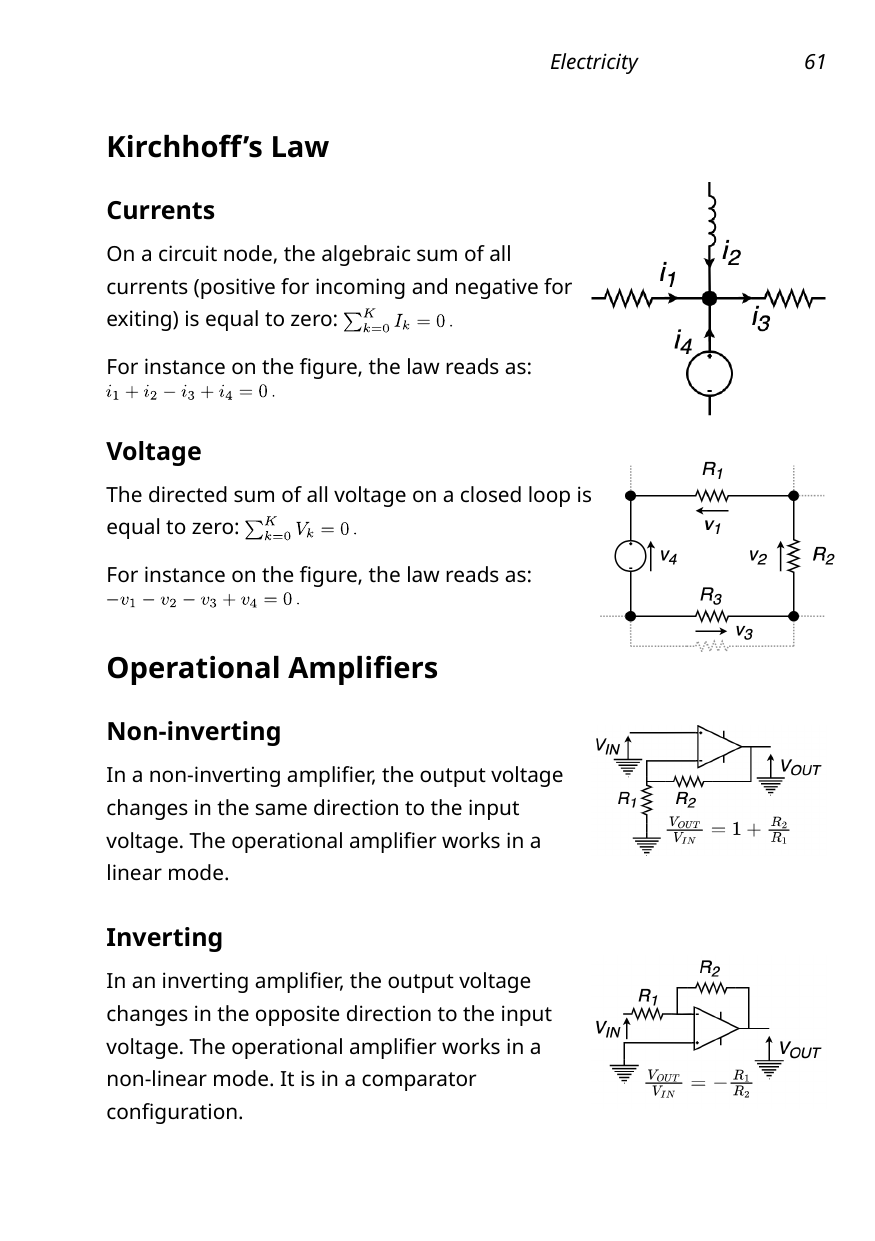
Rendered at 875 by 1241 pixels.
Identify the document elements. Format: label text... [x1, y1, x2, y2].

subtitle Currents [106, 193, 590, 227]
text In a non-inverting amplifier, the output voltage changes in the same direction to the input voltage. The operational amplifier works in a linear mode. [106, 761, 827, 887]
text For instance on the figure, the law reads as: [106, 560, 600, 608]
text On a circuit node, the algebraic sum of all currents (positive for incoming and negative for exiting) is equal to zero: [106, 239, 590, 333]
text The directed sum of all voltage on a closed loop is equal to zero: [106, 480, 600, 541]
picture [590, 955, 827, 1109]
picture [590, 180, 827, 416]
subtitle Non-inverting [106, 714, 827, 748]
picture [600, 453, 842, 652]
subtitle Operational Amplifiers [106, 647, 827, 687]
subtitle Kirchhoff’s Law [106, 126, 827, 166]
picture [590, 725, 827, 856]
subtitle Voltage [106, 433, 827, 467]
text For instance on the figure, the law reads as: [106, 352, 590, 400]
text In an inverting amplifier, the output voltage changes in the opposite direction to the input voltage. The operational amplifier works in a non-linear mode. It is in a comparator configuration. [106, 967, 827, 1126]
subtitle Inverting [106, 920, 827, 954]
